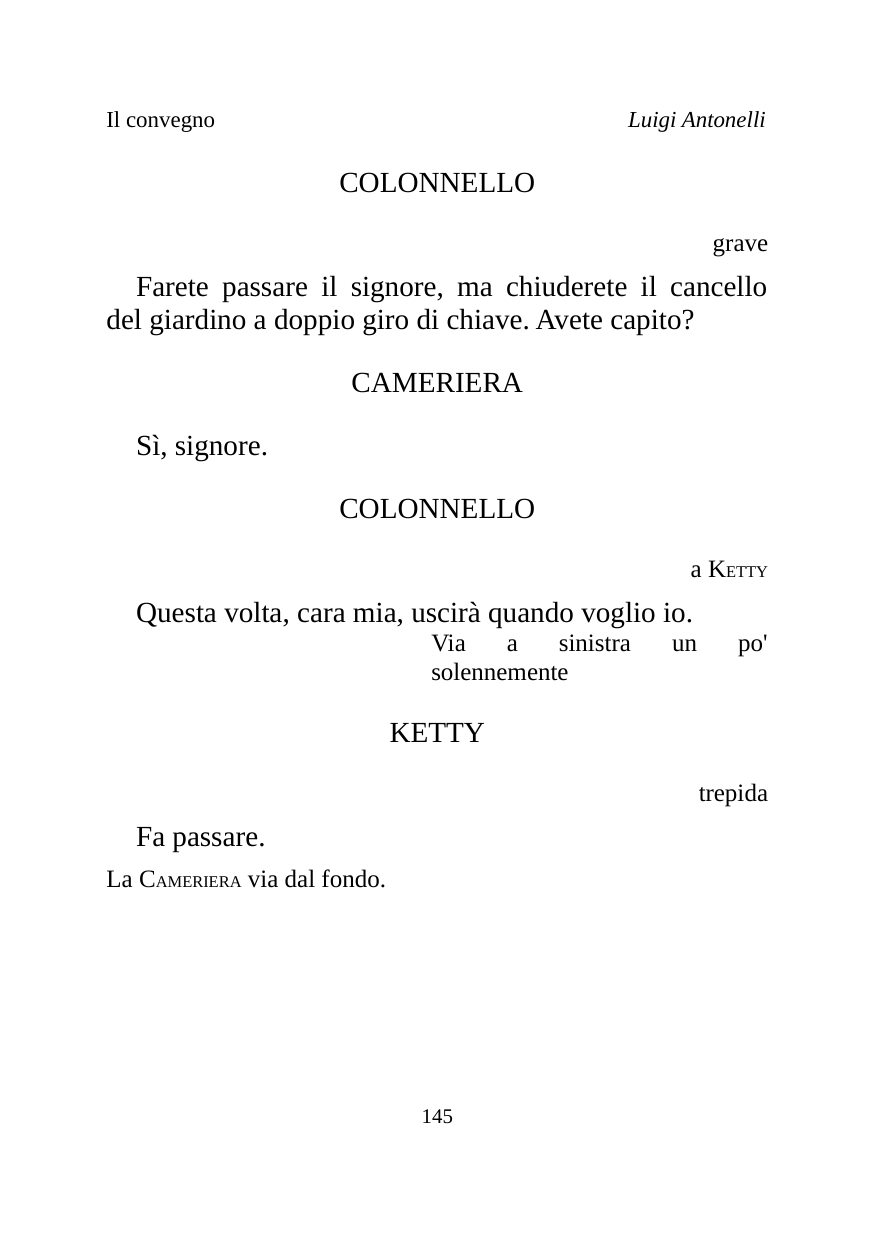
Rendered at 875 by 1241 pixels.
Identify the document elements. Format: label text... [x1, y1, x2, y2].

text a Ketty [431, 554, 768, 583]
text Questa volta, cara mia, uscirà quando voglio io. [106, 595, 768, 628]
text grave [431, 228, 768, 257]
text COLONNELLO [106, 165, 768, 199]
text CAMERIERA [106, 365, 768, 399]
text Fa passare. [106, 819, 768, 852]
text Via a sinistra un po' solennemente [431, 628, 768, 686]
text trepida [431, 778, 768, 807]
text Farete passare il signore, ma chiuderete il cancello del giardino a doppio giro di chiave. Avete capito? [106, 269, 768, 336]
text COLONNELLO [106, 491, 768, 525]
text La Cameriera via dal fondo. [106, 864, 768, 893]
text KETTY [106, 715, 768, 749]
text Sì, signore. [106, 428, 768, 462]
